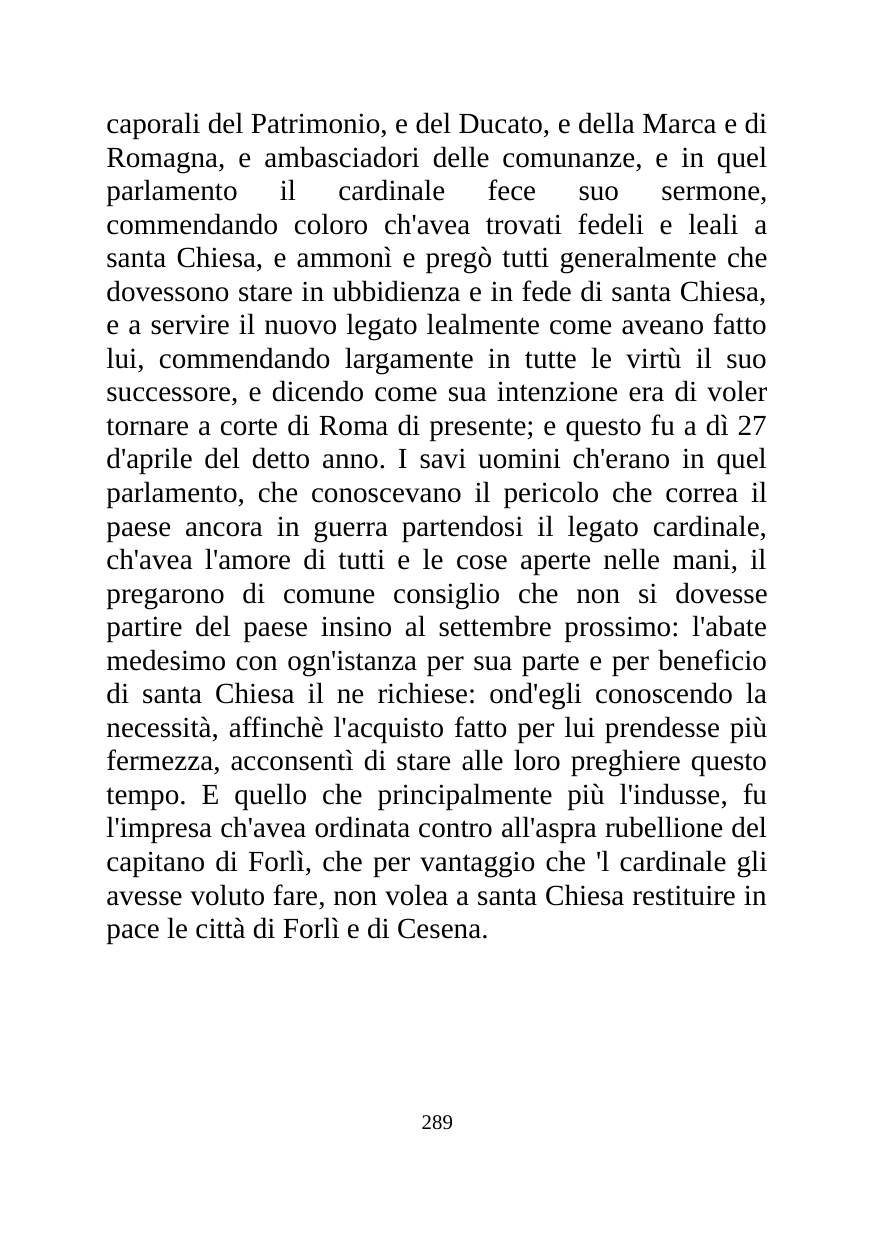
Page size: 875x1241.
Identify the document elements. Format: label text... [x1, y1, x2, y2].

text caporali del Patrimonio, e del Ducato, e della Marca e di Romagna, e ambasciadori delle comunanze, e in quel parlamento il cardinale fece suo sermone, commendando coloro ch'avea trovati fedeli e leali a santa Chiesa, e ammonì e pregò tutti generalmente che dovessono stare in ubbidienza e in fede di santa Chiesa, e a servire il nuovo legato lealmente come aveano fatto lui, commendando largamente in tutte le virtù il suo successore, e dicendo come sua intenzione era di voler tornare a corte di Roma di presente; e questo fu a dì 27 d'aprile del detto anno. I savi uomini ch'erano in quel parlamento, che conoscevano il pericolo che correa il paese ancora in guerra partendosi il legato cardinale, ch'avea l'amore di tutti e le cose aperte nelle mani, il pregarono di comune consiglio che non si dovesse partire del paese insino al settembre prossimo: l'abate medesimo con ogn'istanza per sua parte e per beneficio di santa Chiesa il ne richiese: ond'egli conoscendo la necessità, affinchè l'acquisto fatto per lui prendesse più fermezza, acconsentì di stare alle loro preghiere questo tempo. E quello che principalmente più l'indusse, fu l'impresa ch'avea ordinata contro all'aspra rubellione del capitano di Forlì, che per vantaggio che 'l cardinale gli avesse voluto fare, non volea a santa Chiesa restituire in pace le città di Forlì e di Cesena. [106, 106, 768, 945]
